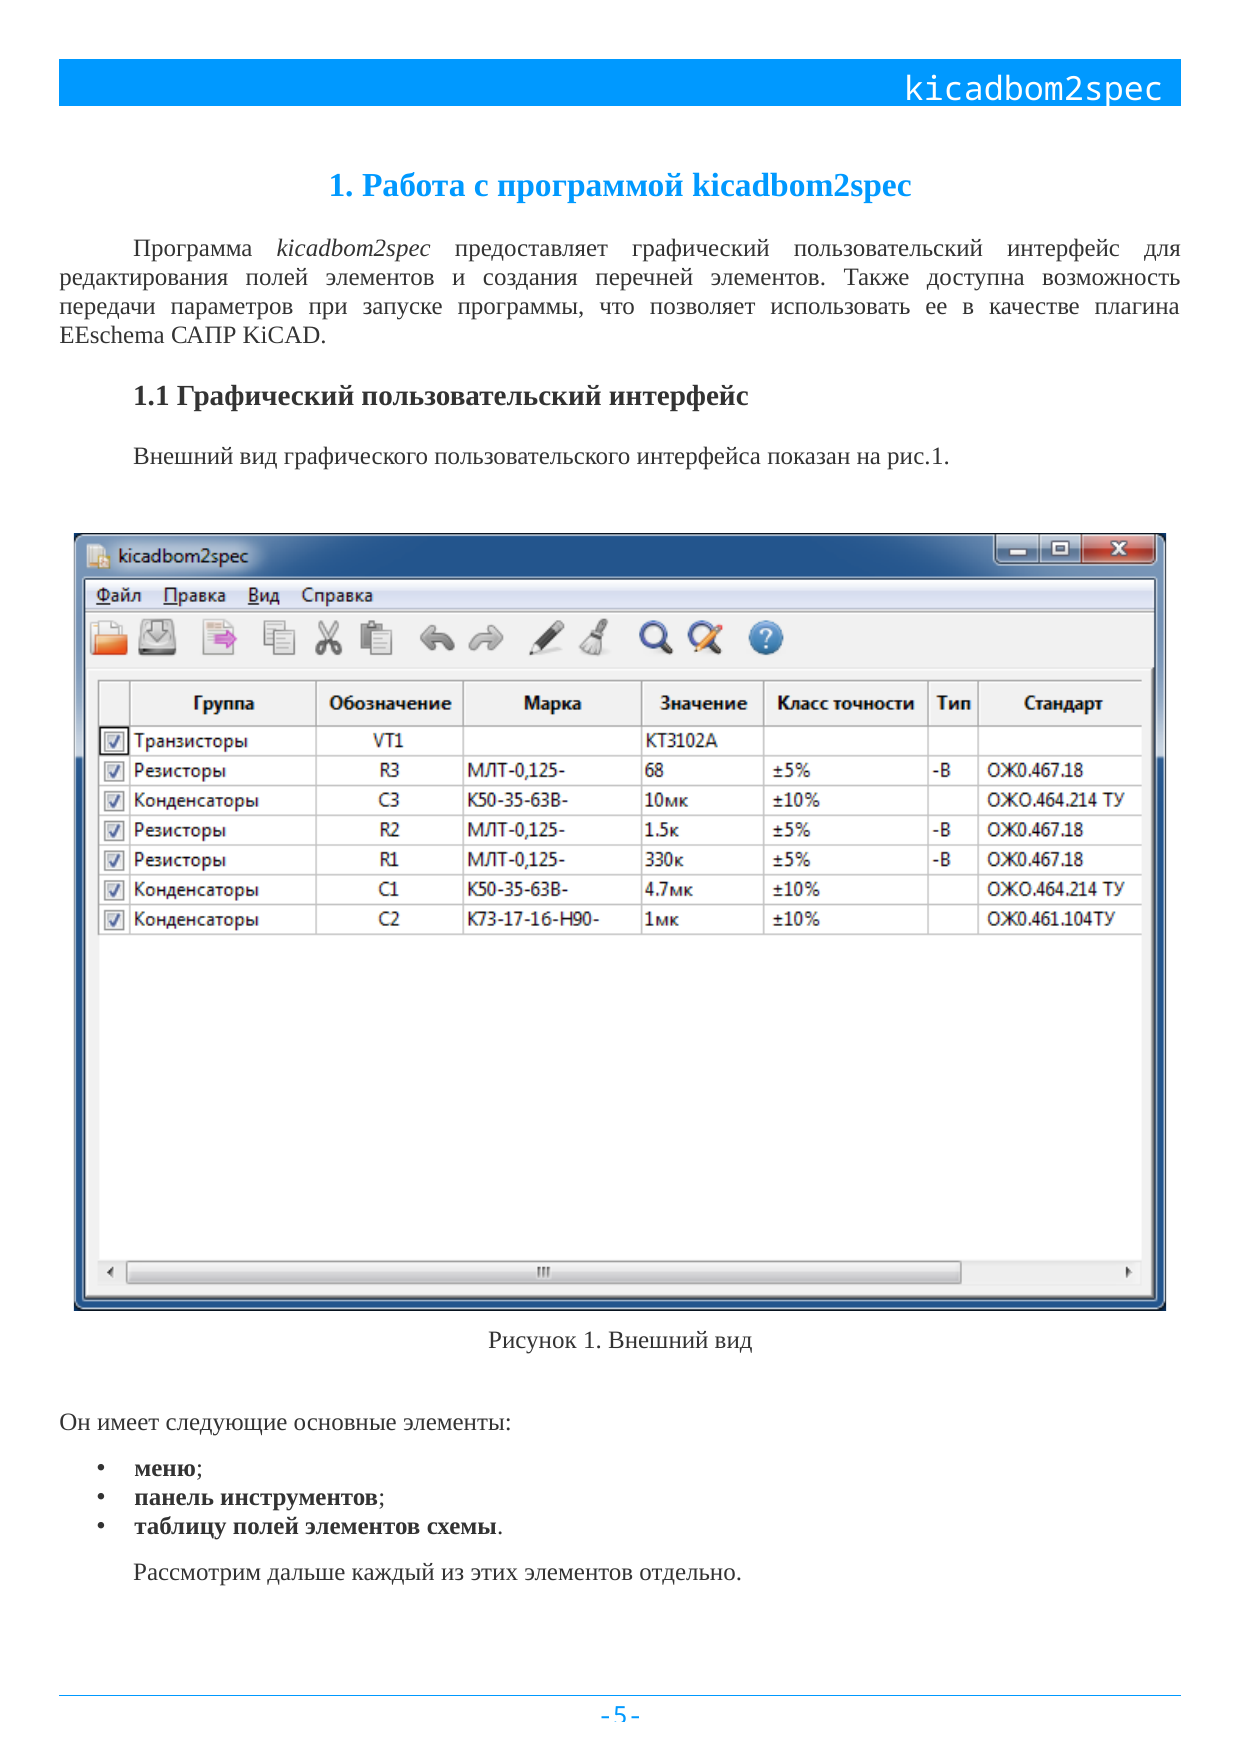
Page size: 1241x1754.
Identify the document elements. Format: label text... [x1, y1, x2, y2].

list меню; [97, 1453, 1181, 1482]
text Рисунок 1. Внешний вид [67, 1311, 1173, 1354]
picture [73, 533, 1167, 1311]
text Внешний вид графического пользовательского интерфейса показан на рис.1. [59, 441, 1181, 470]
subtitle 1. Работа с программой kicadbom2spec [59, 165, 1181, 204]
subtitle 1.1 Графический пользовательский интерфейс [133, 378, 1181, 412]
text Программа kicadbom2spec предоставляет графический пользовательский интерфейс для редактирования полей элементов и создания перечней элементов. Также доступна возможность передачи параметров при запуске программы, что позволяет использовать ее в качестве плагина EEschema САПР KiCAD. [59, 233, 1181, 348]
list таблицу полей элементов схемы. [97, 1511, 1181, 1540]
text Рассмотрим дальше каждый из этих элементов отдельно. [59, 1557, 1181, 1586]
list панель инструментов; [97, 1482, 1181, 1511]
text Он имеет следующие основные элементы: [59, 1407, 1181, 1436]
